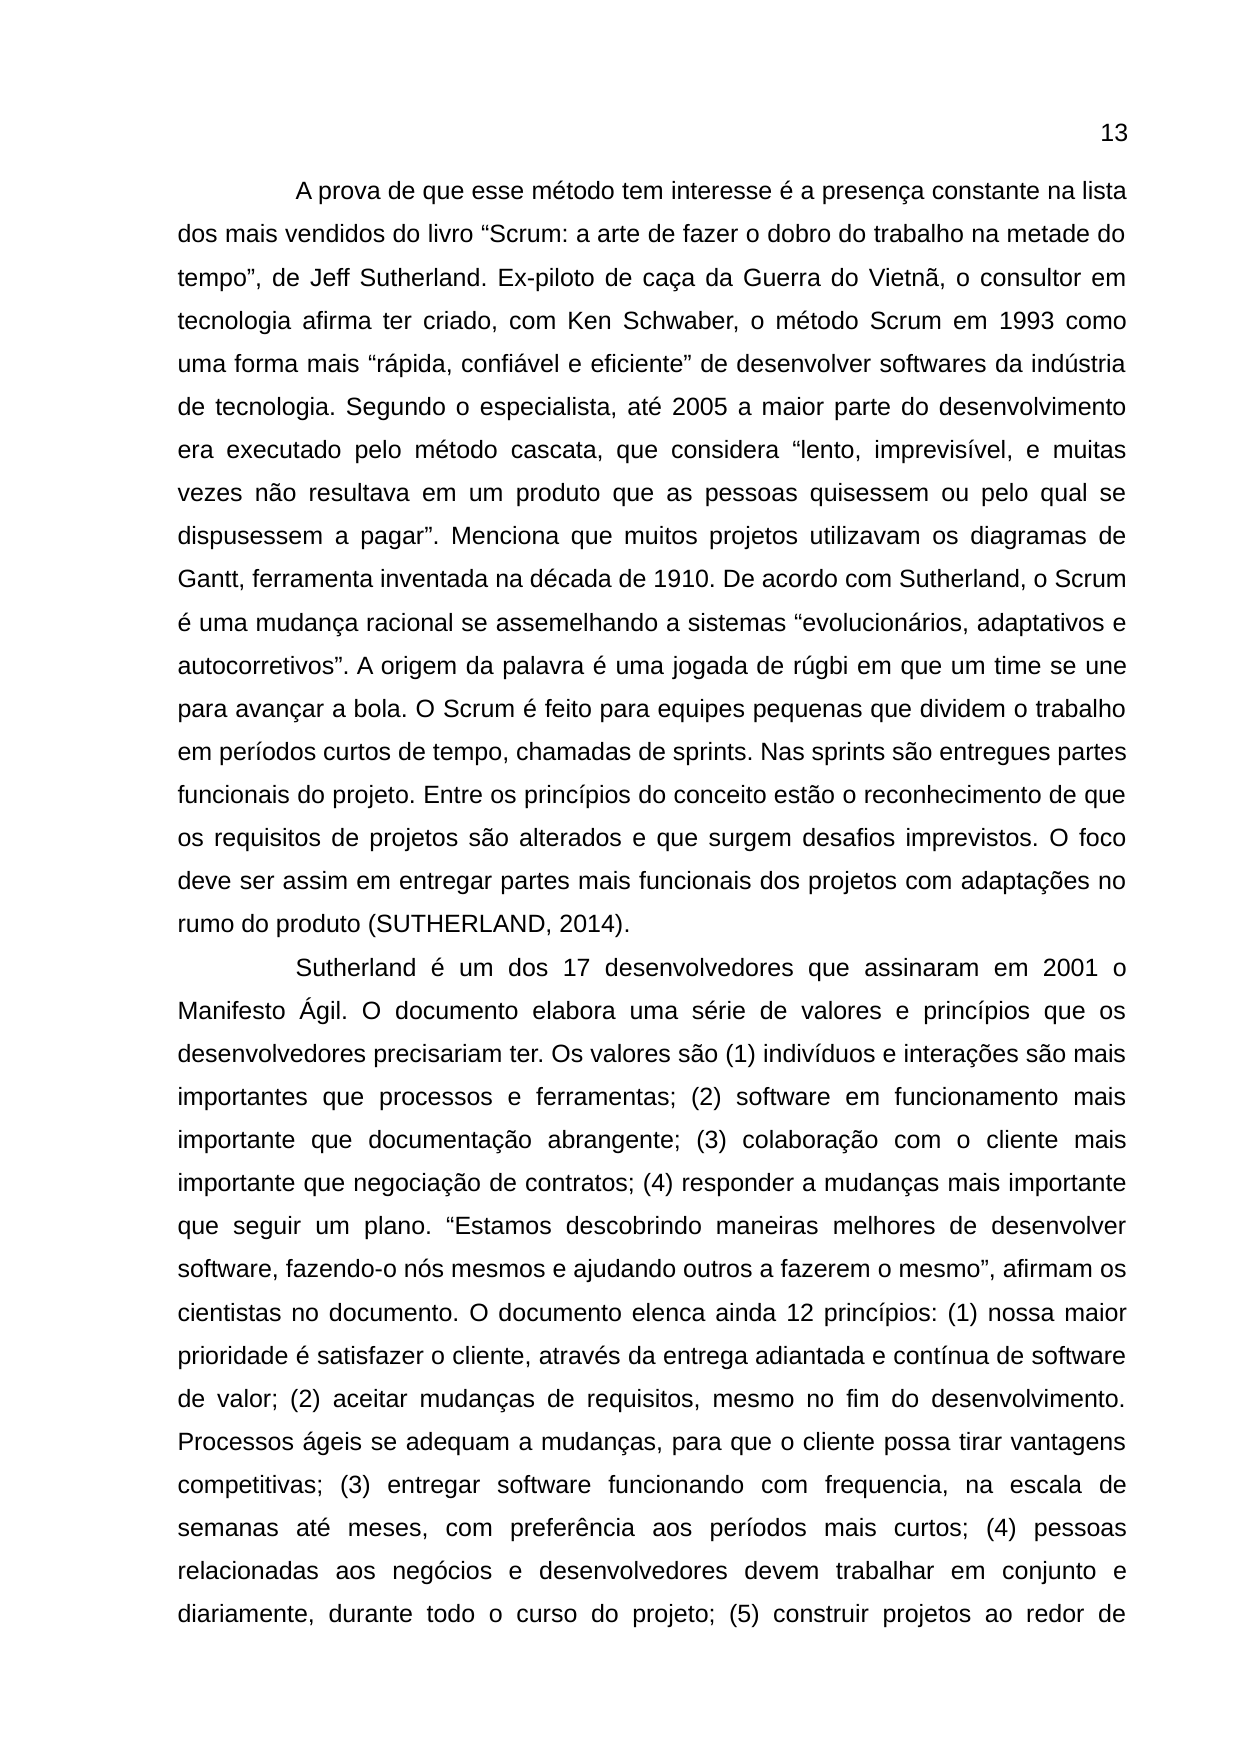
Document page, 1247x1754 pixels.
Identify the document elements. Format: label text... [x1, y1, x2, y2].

text Sutherland é um dos 17 desenvolvedores que assinaram em 2001 o Manifesto Ágil. O documento elabora uma série de valores e princípios que os desenvolvedores precisariam ter. Os valores são (1) indivíduos e interações são mais importantes que processos e ferramentas; (2) software em funcionamento mais importante que documentação abrangente; (3) colaboração com o cliente mais importante que negociação de contratos; (4) responder a mudanças mais importante que seguir um plano. “Estamos descobrindo maneiras melhores de desenvolver software, fazendo-o nós mesmos e ajudando outros a fazerem o mesmo”, afirmam os cientistas no documento. O documento elenca ainda 12 princípios: (1) nossa maior prioridade é satisfazer o cliente, através da entrega adiantada e contínua de software de valor; (2) aceitar mudanças de requisitos, mesmo no fim do desenvolvimento. Processos ágeis se adequam a mudanças, para que o cliente possa tirar vantagens competitivas; (3) entregar software funcionando com frequencia, na escala de semanas até meses, com preferência aos períodos mais curtos; (4) pessoas relacionadas aos negócios e desenvolvedores devem trabalhar em conjunto e diariamente, durante todo o curso do projeto; (5) construir projetos ao redor de [177, 953, 1128, 1628]
text A prova de que esse método tem interesse é a presença constante na lista dos mais vendidos do livro “Scrum: a arte de fazer o dobro do trabalho na metade do tempo”, de Jeff Sutherland. Ex-piloto de caça da Guerra do Vietnã, o consultor em tecnologia afirma ter criado, com Ken Schwaber, o método Scrum em 1993 como uma forma mais “rápida, confiável e eficiente” de desenvolver softwares da indústria de tecnologia. Segundo o especialista, até 2005 a maior parte do desenvolvimento era executado pelo método cascata, que considera “lento, imprevisível, e muitas vezes não resultava em um produto que as pessoas quisessem ou pelo qual se dispusessem a pagar”. Menciona que muitos projetos utilizavam os diagramas de Gantt, ferramenta inventada na década de 1910. De acordo com Sutherland, o Scrum é uma mudança racional se assemelhando a sistemas “evolucionários, adaptativos e autocorretivos”. A origem da palavra é uma jogada de rúgbi em que um time se une para avançar a bola. O Scrum é feito para equipes pequenas que dividem o trabalho em períodos curtos de tempo, chamadas de sprints. Nas sprints são entregues partes funcionais do projeto. Entre os princípios do conceito estão o reconhecimento de que os requisitos de projetos são alterados e que surgem desafios imprevistos. O foco deve ser assim em entregar partes mais funcionais dos projetos com adaptações no rumo do produto (SUTHERLAND, 2014). [177, 176, 1128, 938]
